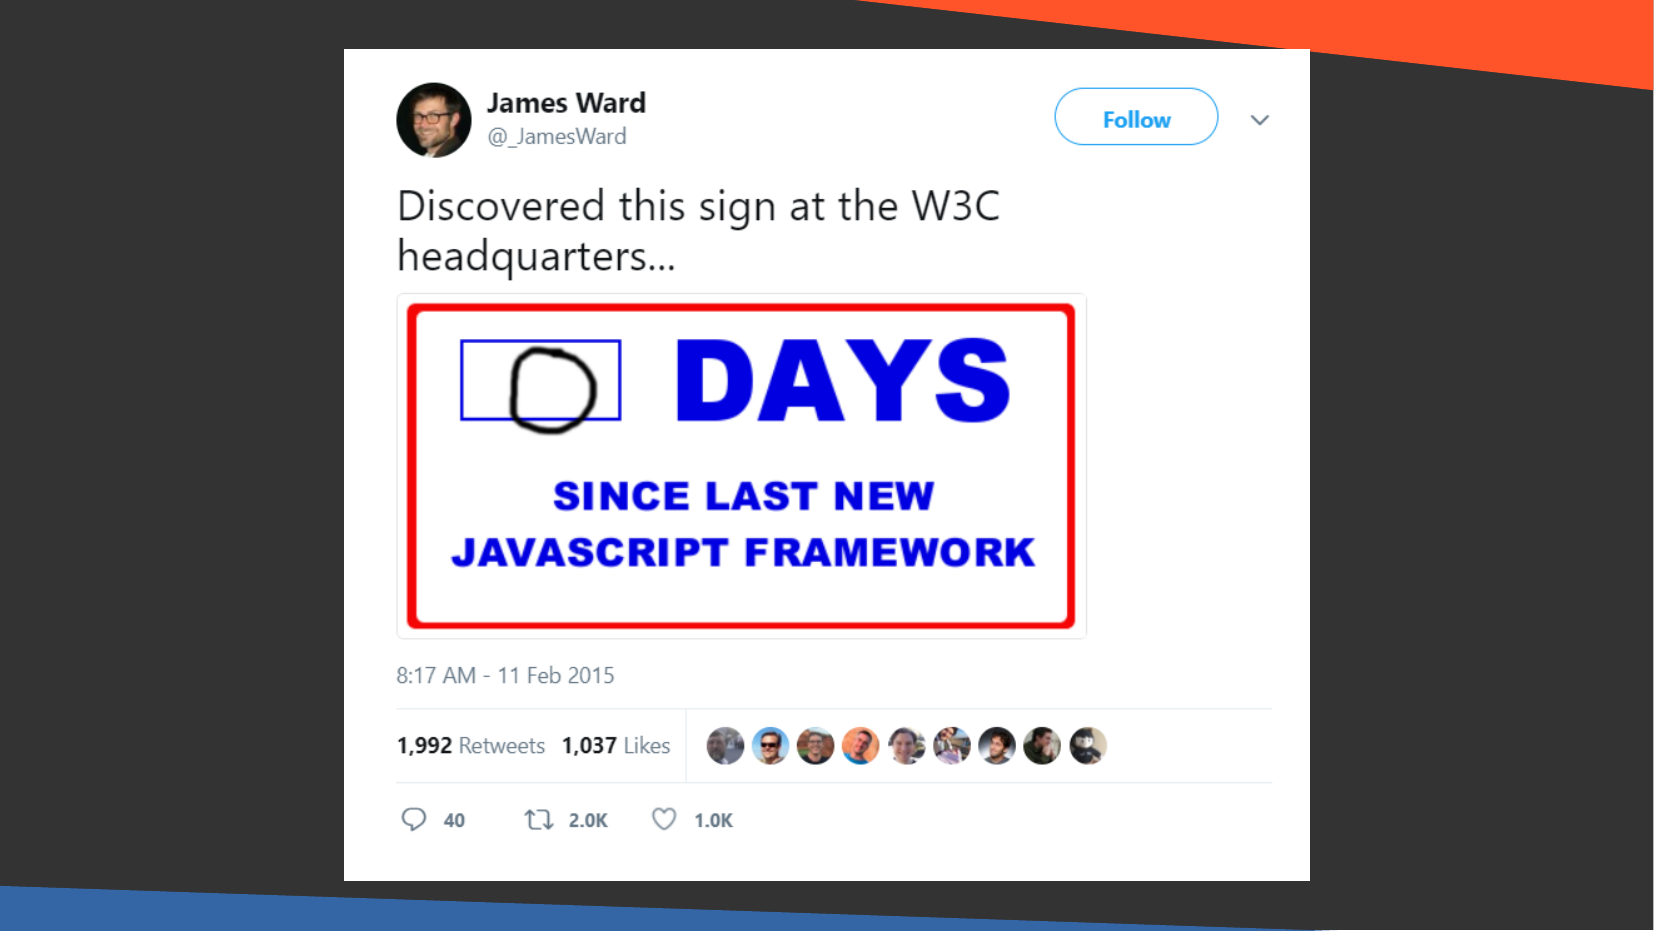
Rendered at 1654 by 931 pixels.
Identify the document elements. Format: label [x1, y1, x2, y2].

text_box [0, 885, 1337, 931]
picture [344, 49, 1310, 881]
text_box [854, 0, 1654, 91]
